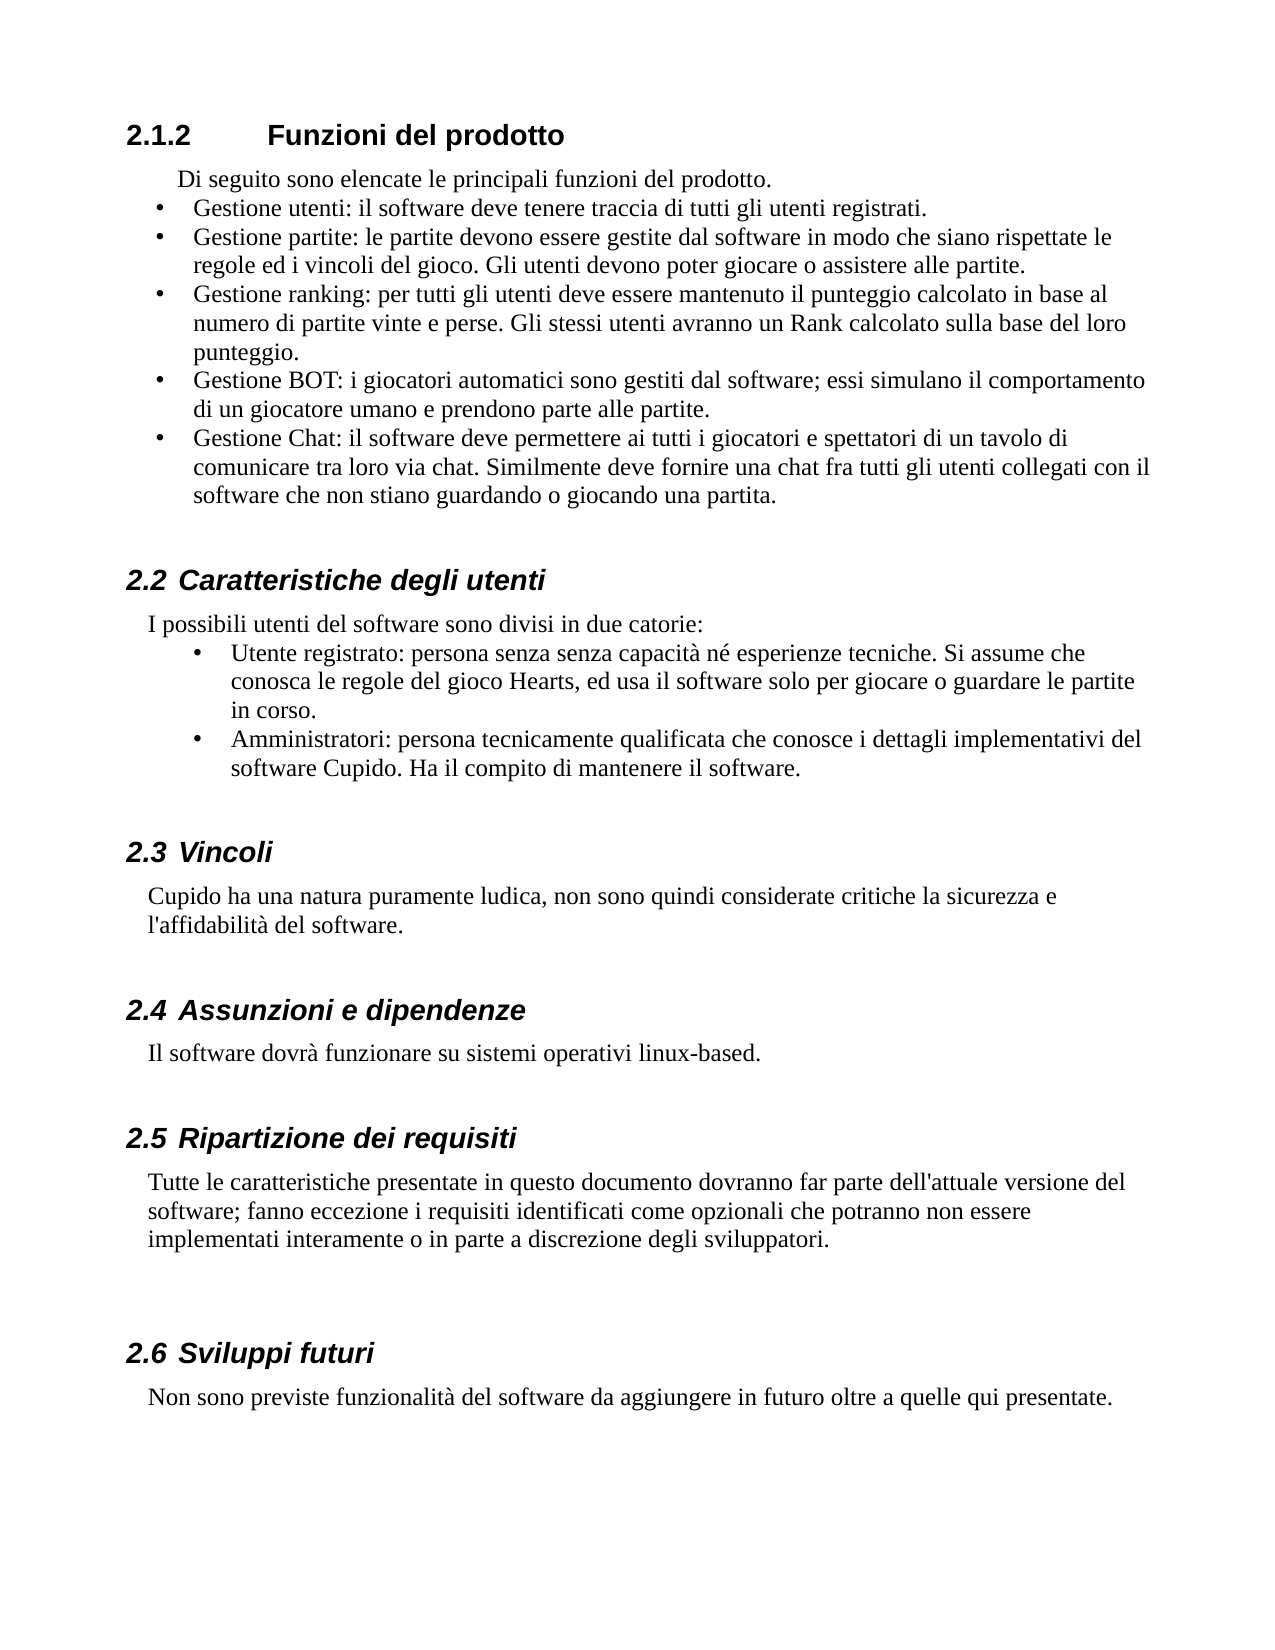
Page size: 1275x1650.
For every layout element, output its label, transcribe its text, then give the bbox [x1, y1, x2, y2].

list Utente registrato: persona senza senza capacità né esperienze tecniche. Si assume che conosca le regole del gioco Hearts, ed usa il software solo per giocare o guardare le partite in corso. [193, 638, 1157, 724]
list Gestione partite: le partite devono essere gestite dal software in modo che siano rispettate le regole ed i vincoli del gioco. Gli utenti devono poter giocare o assistere alle partite. [156, 222, 1157, 279]
text I possibili utenti del software sono divisi in due catorie: [148, 609, 1157, 638]
text Di seguito sono elencate le principali funzioni del prodotto. [177, 164, 1157, 193]
subtitle Caratteristiche degli utenti [118, 563, 1157, 596]
text Il software dovrà funzionare su sistemi operativi linux-based. [148, 1038, 1157, 1067]
list Gestione utenti: il software deve tenere traccia di tutti gli utenti registrati. [156, 193, 1157, 222]
list Gestione Chat: il software deve permettere ai tutti i giocatori e spettatori di un tavolo di comunicare tra loro via chat. Similmente deve fornire una chat fra tutti gli utenti collegati con il software che non stiano guardando o giocando una partita. [156, 423, 1157, 509]
text Non sono previste funzionalità del software da aggiungere in futuro oltre a quelle qui presentate. [148, 1382, 1157, 1411]
subtitle Vincoli [118, 835, 1157, 869]
subtitle Funzioni del prodotto [118, 118, 1157, 152]
subtitle Assunzioni e dipendenze [118, 992, 1157, 1026]
list Amministratori: persona tecnicamente qualificata che conosce i dettagli implementativi del software Cupido. Ha il compito di mantenere il software. [193, 724, 1157, 781]
list Gestione ranking: per tutti gli utenti deve essere mantenuto il punteggio calcolato in base al numero di partite vinte e perse. Gli stessi utenti avranno un Rank calcolato sulla base del loro punteggio. [156, 279, 1157, 365]
text Tutte le caratteristiche presentate in questo documento dovranno far parte dell'attuale versione del software; fanno eccezione i requisiti identificati come opzionali che potranno non essere implementati interamente o in parte a discrezione degli sviluppatori. [148, 1167, 1157, 1253]
list Gestione BOT: i giocatori automatici sono gestiti dal software; essi simulano il comportamento di un giocatore umano e prendono parte alle partite. [156, 365, 1157, 423]
text Cupido ha una natura puramente ludica, non sono quindi considerate critiche la sicurezza e l'affidabilità del software. [148, 881, 1157, 939]
subtitle Ripartizione dei requisiti [118, 1121, 1157, 1154]
subtitle Sviluppi futuri [118, 1336, 1157, 1369]
